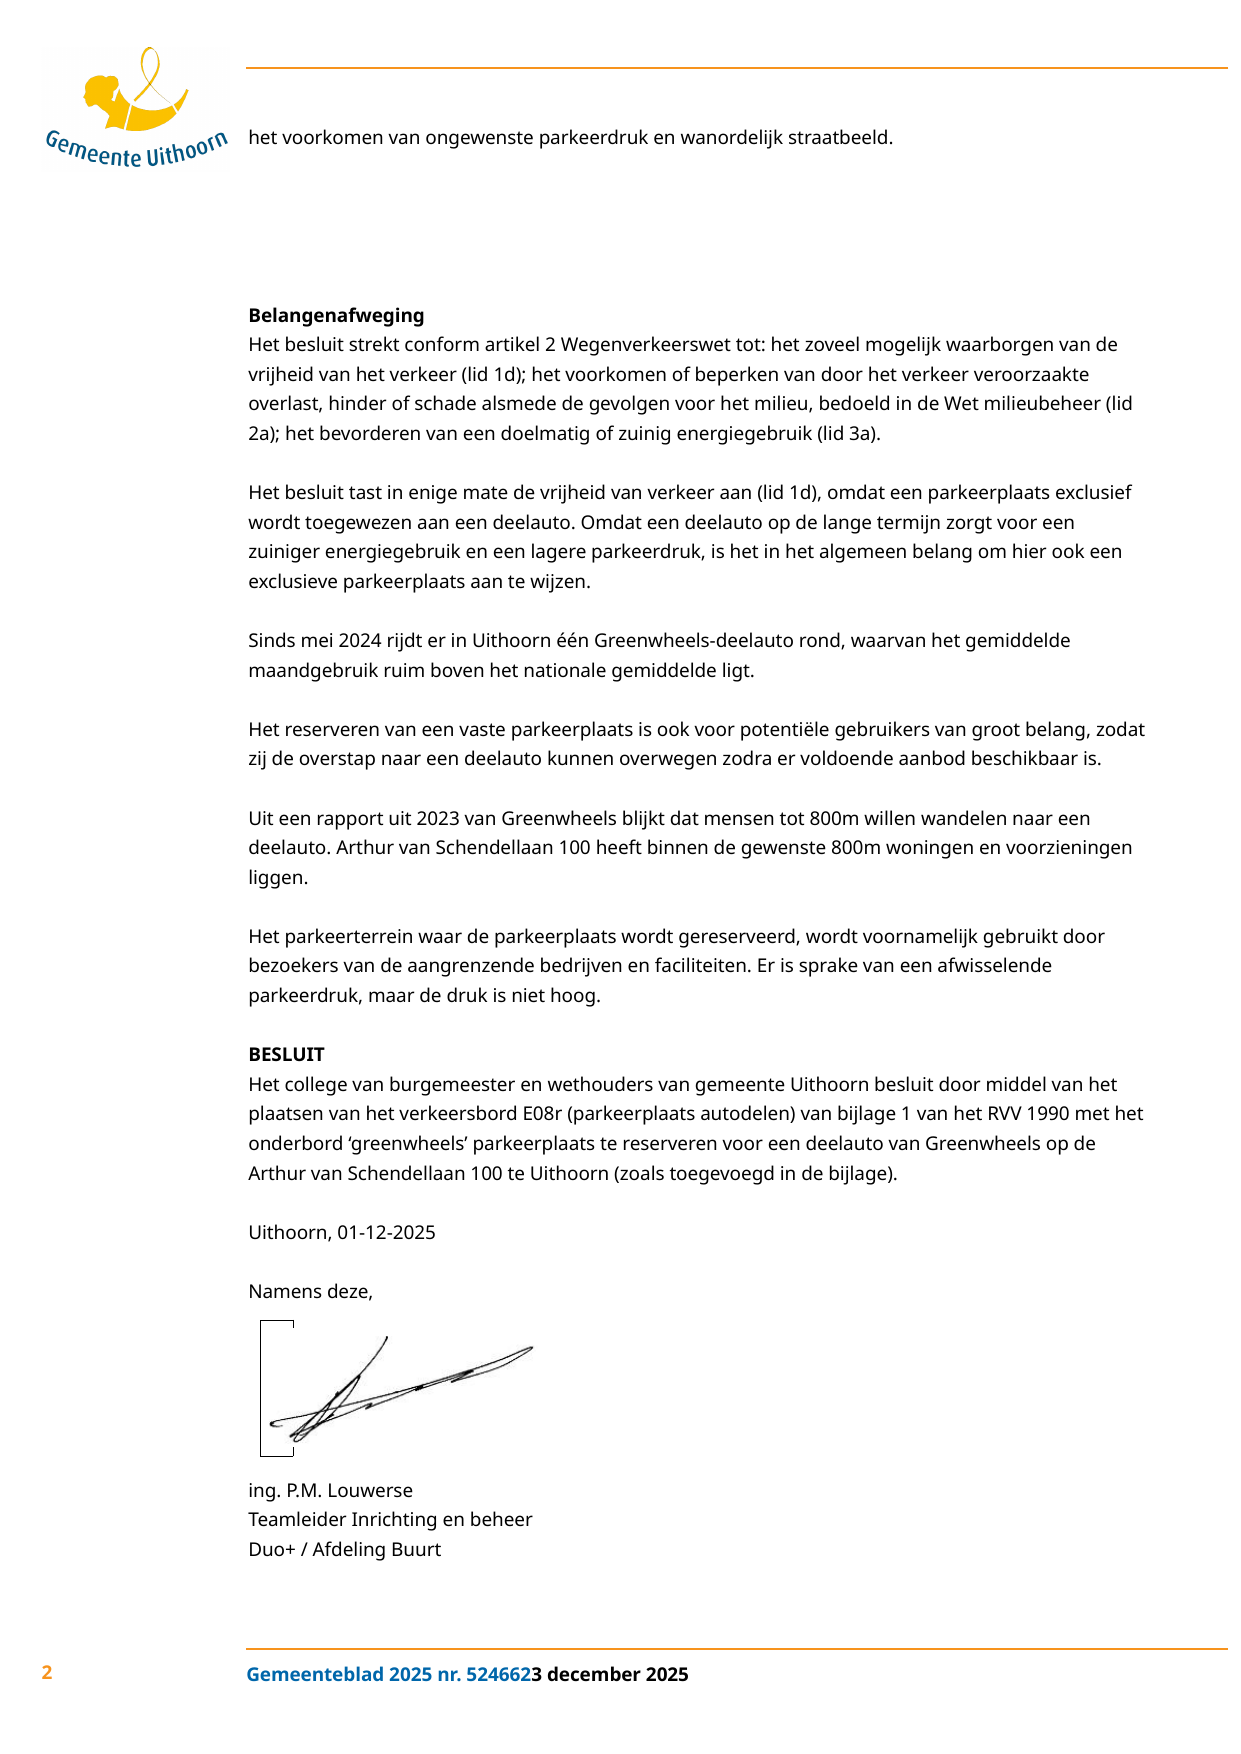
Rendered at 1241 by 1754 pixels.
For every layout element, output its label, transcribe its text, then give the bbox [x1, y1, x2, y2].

text Het college van burgemeester en wethouders van gemeente Uithoorn besluit door middel van het plaatsen van het verkeersbord E08r (parkeerplaats autodelen) van bijlage 1 van het RVV 1990 met het onderbord ‘greenwheels’ parkeerplaats te reserveren voor een deelauto van Greenwheels op de Arthur van Schendellaan 100 te Uithoorn (zoals toegevoegd in de bijlage). [248, 1071, 1152, 1186]
text Namens deze, [248, 1278, 1152, 1304]
text BESLUIT [248, 1041, 1152, 1067]
text Het besluit strekt conform artikel 2 Wegenverkeerswet tot: het zoveel mogelijk waarborgen van de vrijheid van het verkeer (lid 1d); het voorkomen of beperken van door het verkeer veroorzaakte overlast, hinder of schade alsmede de gevolgen voor het milieu, bedoeld in de Wet milieubeheer (lid 2a); het bevorderen van een doelmatig of zuinig energiegebruik (lid 3a). [248, 331, 1152, 446]
picture [41, 47, 231, 172]
text Uithoorn, 01-12-2025 [248, 1219, 1152, 1245]
text ing. P.M. Louwerse [248, 1477, 1152, 1503]
picture [268, 1328, 538, 1447]
text Uit een rapport uit 2023 van Greenwheels blijkt dat mensen tot 800m willen wandelen naar een deelauto. Arthur van Schendellaan 100 heeft binnen de gewenste 800m woningen en voorzieningen liggen. [248, 805, 1152, 890]
text het voorkomen van ongewenste parkeerdruk en wanordelijk straatbeeld. [248, 124, 1152, 150]
text Het parkeerterrein waar de parkeerplaats wordt gereserveerd, wordt voornamelijk gebruikt door bezoekers van de aangrenzende bedrijven en faciliteiten. Er is sprake van een afwisselende parkeerdruk, maar de druk is niet hoog. [248, 923, 1152, 1008]
text Het reserveren van een vaste parkeerplaats is ook voor potentiële gebruikers van groot belang, zodat zij de overstap naar een deelauto kunnen overwegen zodra er voldoende aanbod beschikbaar is. [248, 716, 1152, 771]
text Sinds mei 2024 rijdt er in Uithoorn één Greenwheels-deelauto rond, waarvan het gemiddelde maandgebruik ruim boven het nationale gemiddelde ligt. [248, 627, 1152, 683]
text Belangenafweging [248, 302, 1152, 328]
text Duo+ / Afdeling Buurt [248, 1536, 1152, 1562]
text Teamleider Inrichting en beheer [248, 1507, 1152, 1532]
text Het besluit tast in enige mate de vrijheid van verkeer aan (lid 1d), omdat een parkeerplaats exclusief wordt toegewezen aan een deelauto. Omdat een deelauto op de lange termijn zorgt voor een zuiniger energiegebruik en een lagere parkeerdruk, is het in het algemeen belang om hier ook een exclusieve parkeerplaats aan te wijzen. [248, 479, 1152, 594]
